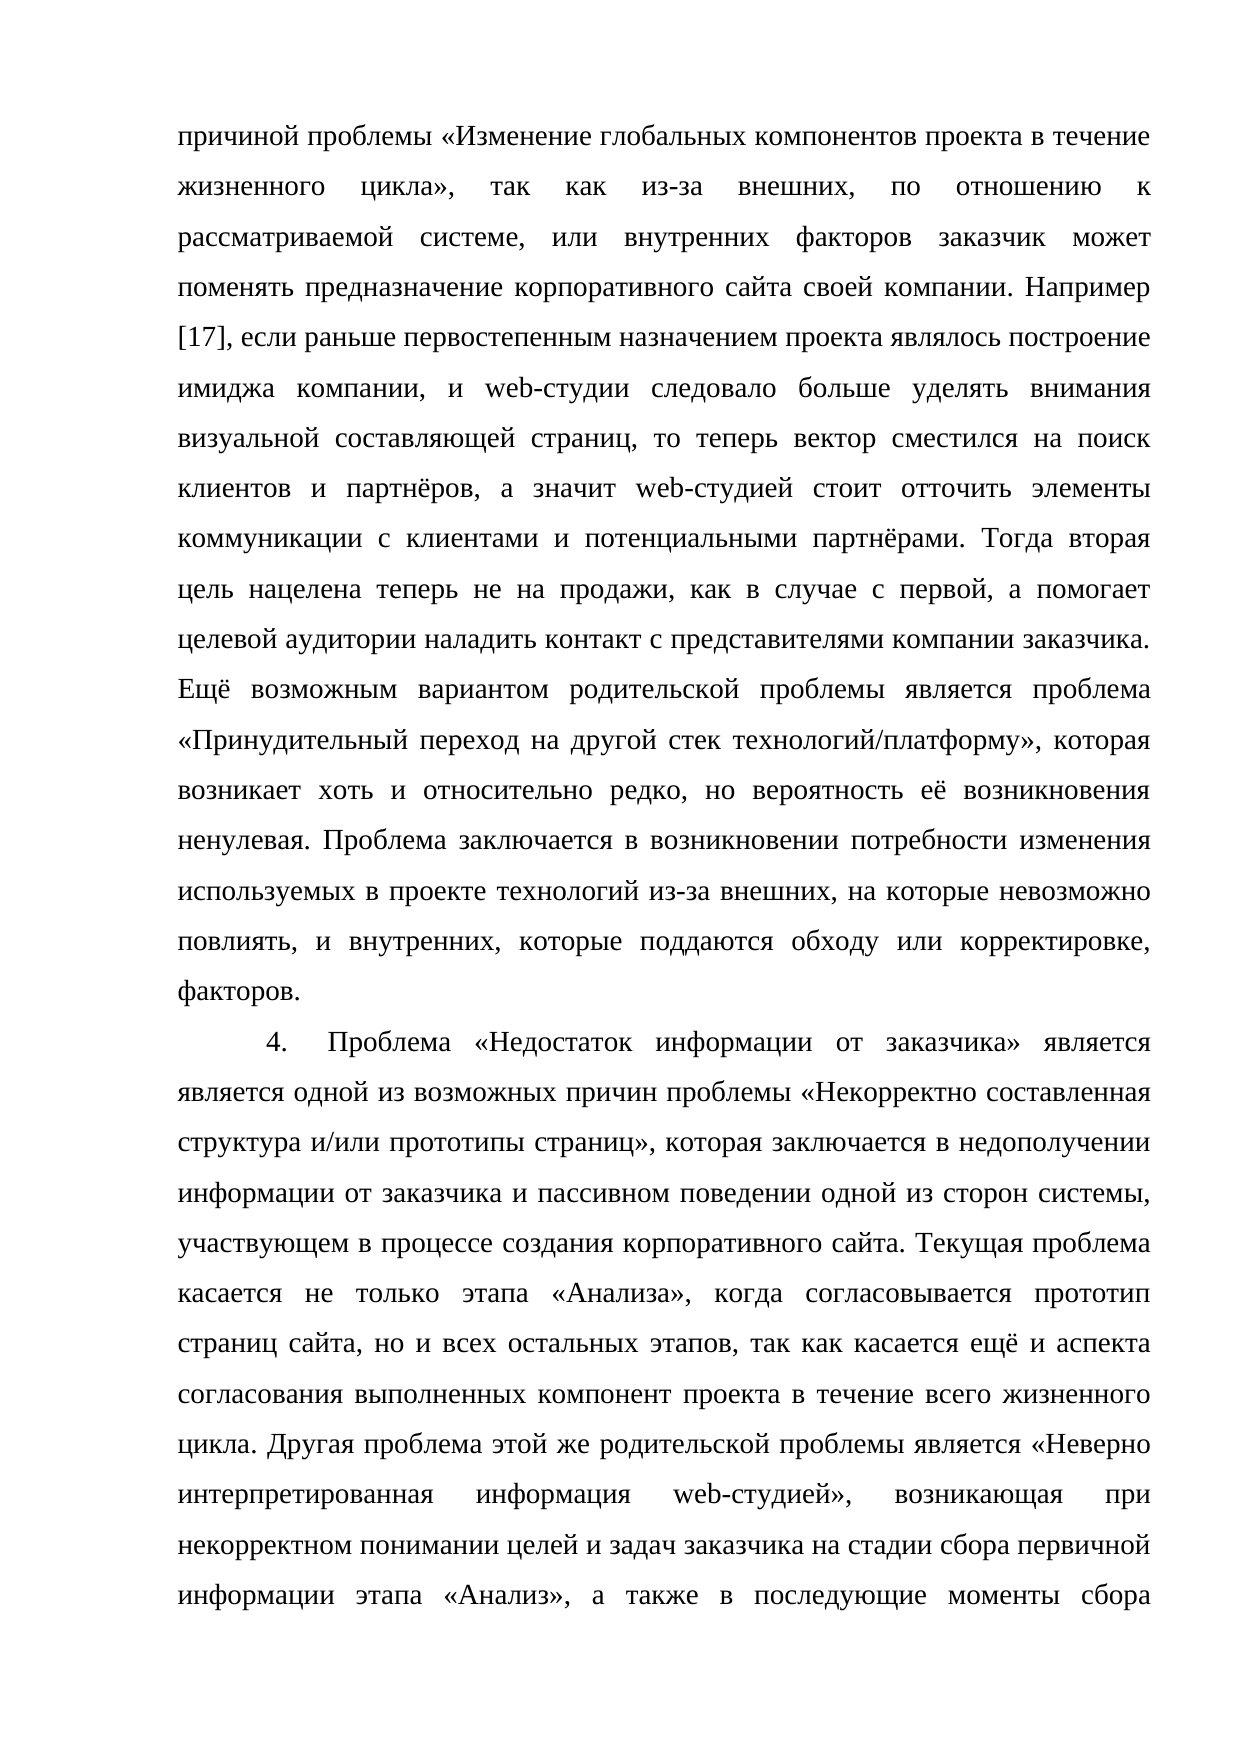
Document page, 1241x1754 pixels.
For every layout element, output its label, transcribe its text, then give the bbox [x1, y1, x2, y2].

list причиной проблемы «Изменение глобальных компонентов проекта в течение жизненного цикла», так как из-за внешних, по отношению к рассматриваемой системе, или внутренних факторов заказчик может поменять предназначение корпоративного сайта своей компании. Например [17], если раньше первостепенным назначением проекта являлось построение имиджа компании, и web-студии следовало больше уделять внимания визуальной составляющей страниц, то теперь вектор сместился на поиск клиентов и партнёров, а значит web-студией стоит отточить элементы коммуникации с клиентами и потенциальными партнёрами. Тогда вторая цель нацелена теперь не на продажи, как в случае с первой, а помогает целевой аудитории наладить контакт с представителями компании заказчика. Ещё возможным вариантом родительской проблемы является проблема «Принудительный переход на другой стек технологий/платформу», которая возникает хоть и относительно редко, но вероятность её возникновения ненулевая. Проблема заключается в возникновении потребности изменения используемых в проекте технологий из-за внешних, на которые невозможно повлиять, и внутренних, которые поддаются обходу или корректировке, факторов. [177, 118, 1152, 1007]
list Проблема «Недостаток информации от заказчика» является является одной из возможных причин проблемы «Некорректно составленная структура и/или прототипы страниц», которая заключается в недополучении информации от заказчика и пассивном поведении одной из сторон системы, участвующем в процессе создания корпоративного сайта. Текущая проблема касается не только этапа «Анализа», когда согласовывается прототип страниц сайта, но и всех остальных этапов, так как касается ещё и аспекта согласования выполненных компонент проекта в течение всего жизненного цикла. Другая проблема этой же родительской проблемы является «Неверно интерпретированная информация web-студией», возникающая при некорректном понимании целей и задач заказчика на стадии сбора первичной информации этапа «Анализ», а также в последующие моменты сбора [177, 1024, 1152, 1611]
